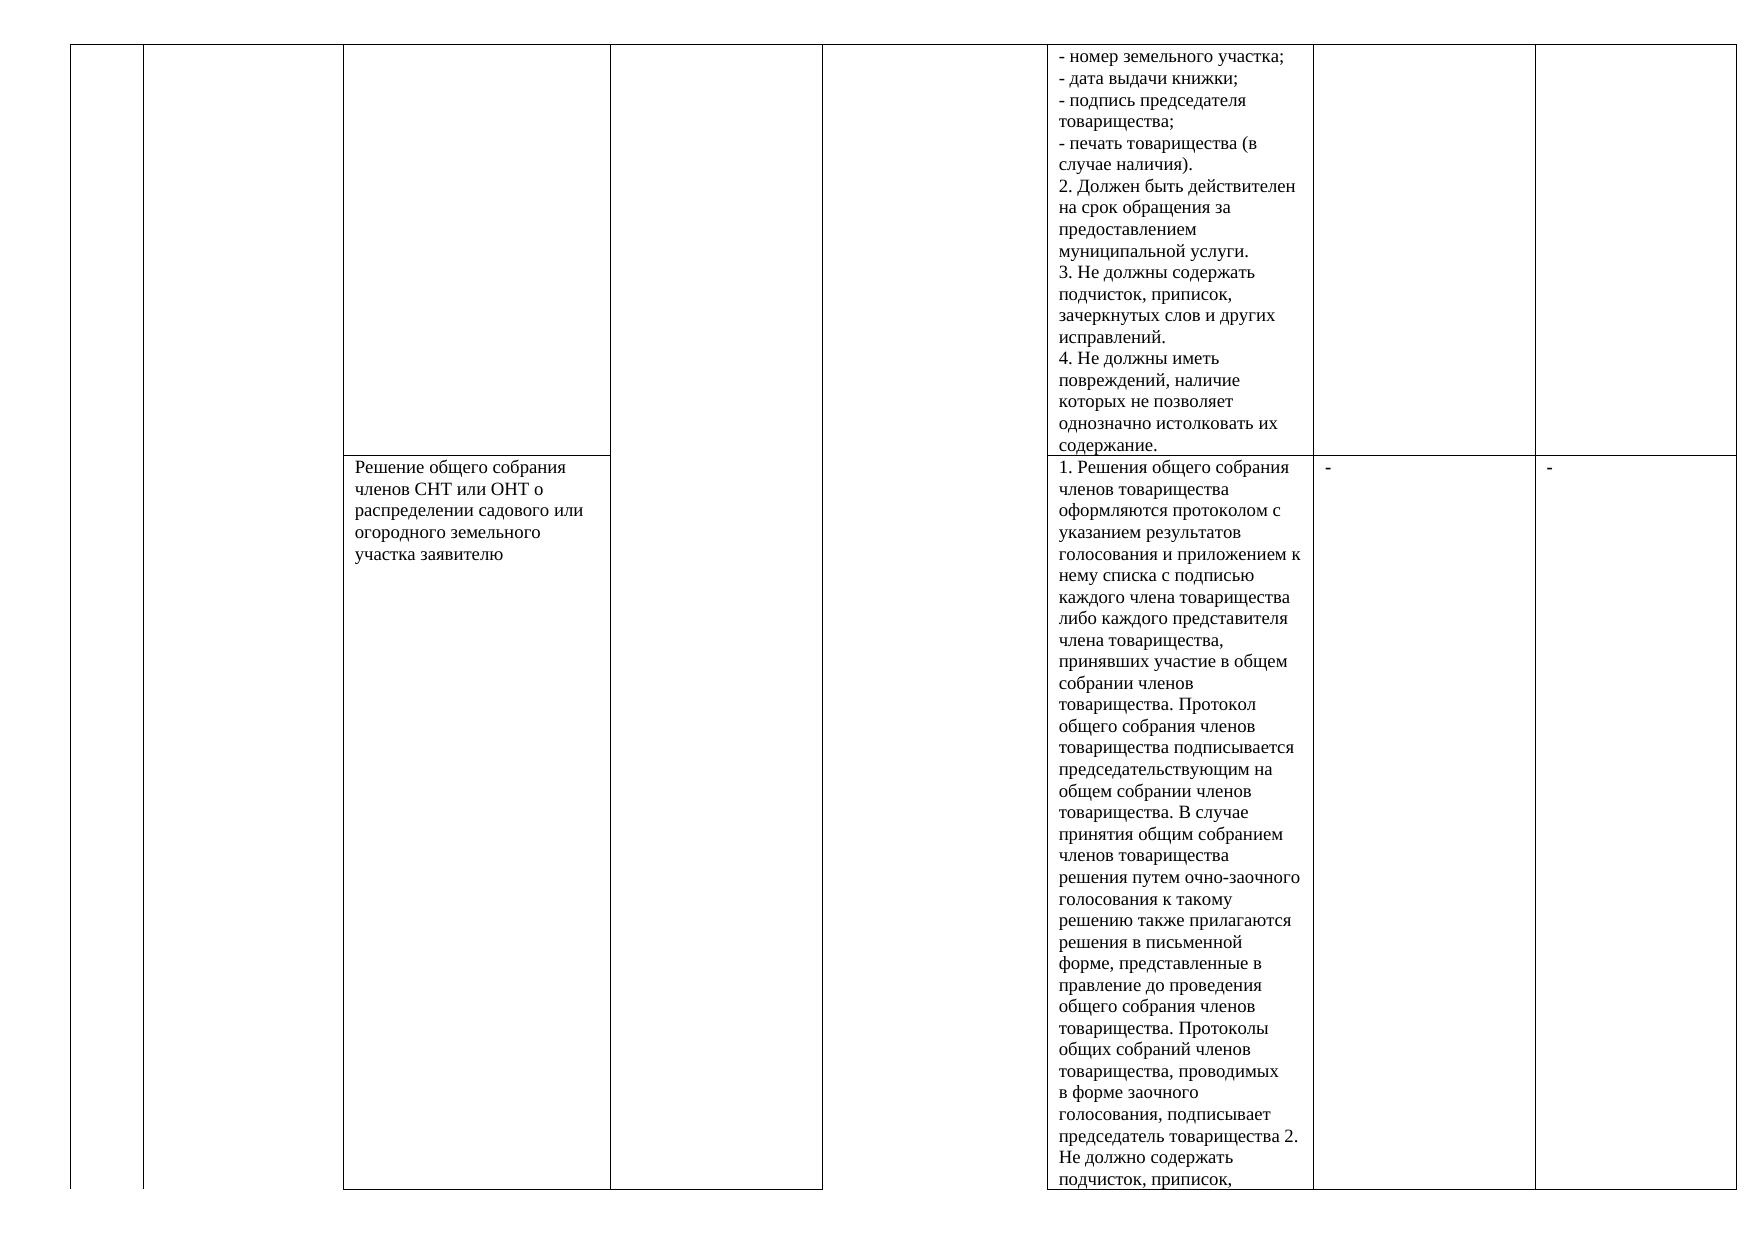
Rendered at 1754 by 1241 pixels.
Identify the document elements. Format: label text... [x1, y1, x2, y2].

table_cell Решение общего собрания членов СНТ или ОНТ о распределении садового или огородного земельного участка заявителю [344, 456, 610, 1189]
table_cell - [1314, 456, 1535, 1189]
table_cell - номер земельного участка; - дата выдачи книжки; - подпись председателя товарищества; - печать товарищества (в случае наличия). 2. Должен быть действителен на срок обращения за предоставлением муниципальной услуги. 3. Не должны содержать подчисток, приписок, зачеркнутых слов и других исправлений. 4. Не должны иметь повреждений, наличие которых не позволяет однозначно истолковать их содержание. [1048, 45, 1313, 455]
table_cell [344, 45, 610, 455]
table_cell 1. Решения общего собрания членов товарищества оформляются протоколом с указанием результатов голосования и приложением к нему списка с подписью каждого члена товарищества либо каждого представителя члена товарищества, принявших участие в общем собрании членов товарищества. Протокол общего собрания членов товарищества подписывается председательствующим на общем собрании членов товарищества. В случае принятия общим собранием членов товарищества решения путем очно-заочного голосования к такому решению также прилагаются решения в письменной форме, представленные в правление до проведения общего собрания членов товарищества. Протоколы общих собраний членов товарищества, проводимых в форме заочного голосования, подписывает председатель товарищества 2. Не должно содержать подчисток, приписок, [1048, 456, 1313, 1189]
table_cell - [1536, 45, 1736, 455]
table_cell - [1314, 45, 1535, 455]
table_cell - [1536, 456, 1736, 1189]
